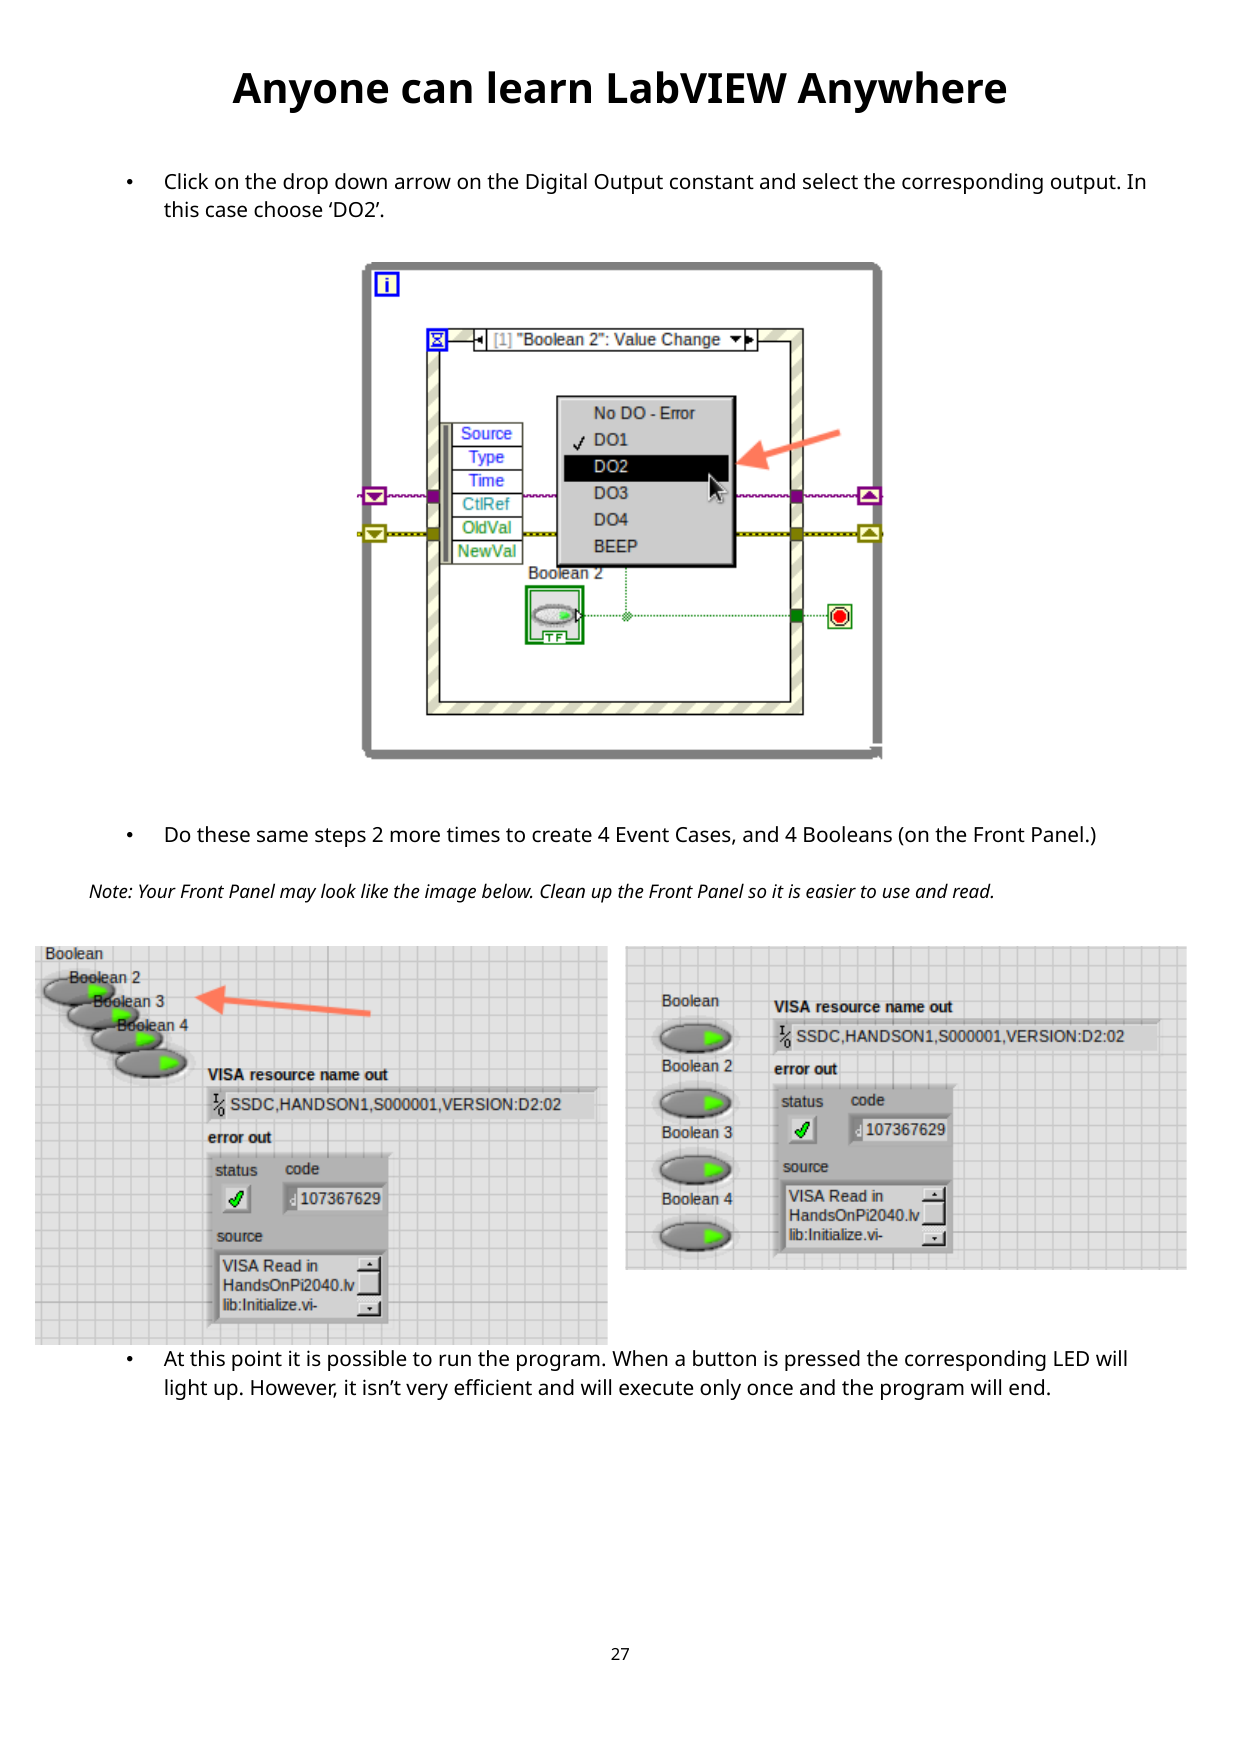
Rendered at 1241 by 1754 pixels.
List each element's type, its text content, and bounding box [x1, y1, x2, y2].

list Click on the drop down arrow on the Digital Output constant and select the corresponding output. In this case choose ‘DO2’. [126, 167, 1152, 224]
text Note: Your Front Panel may look like the image below. Clean up the Front Panel so it is easier to use and read. [88, 878, 1152, 904]
picture [625, 946, 1187, 1270]
picture [356, 262, 884, 761]
picture [35, 946, 608, 1345]
list At this point it is possible to run the program. When a button is pressed the corresponding LED will light up. However, it isn’t very efficient and will execute only once and the program will end. [126, 959, 1152, 1401]
list Do these same steps 2 more times to create 4 Event Cases, and 4 Booleans (on the Front Panel.) [126, 820, 1152, 848]
